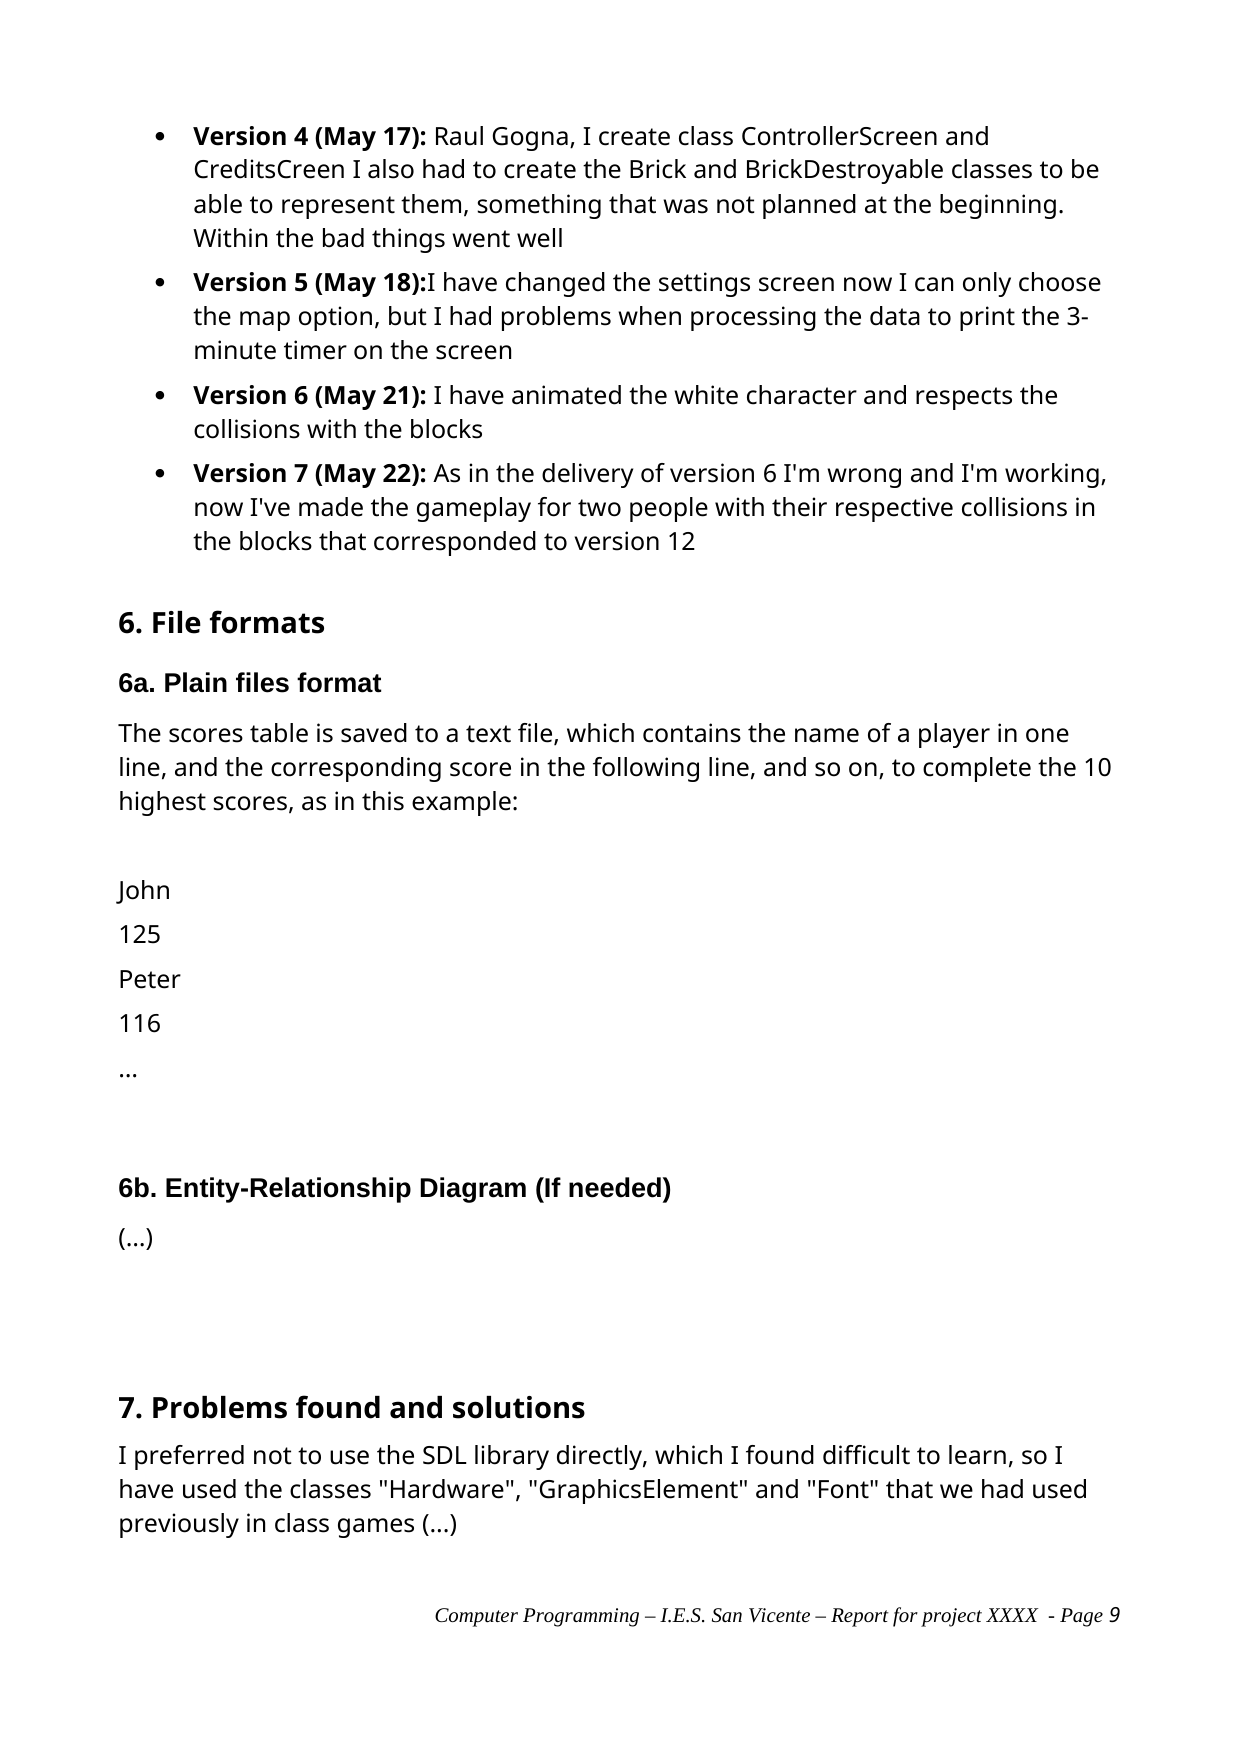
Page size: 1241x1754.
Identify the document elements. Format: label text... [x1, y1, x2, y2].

text I preferred not to use the SDL library directly, which I found difficult to learn, so I have used the classes "Hardware", "GraphicsElement" and "Font" that we had used previously in class games (...) [118, 1437, 1122, 1539]
list Version 7 (May 22): As in the delivery of version 6 I'm wrong and I'm working, now I've made the gameplay for two people with their respective collisions in the blocks that corresponded to version 12 [156, 456, 1122, 558]
subtitle 7. Problems found and solutions [118, 1387, 1122, 1427]
list Version 6 (May 21): I have animated the white character and respects the collisions with the blocks [156, 377, 1122, 446]
text John [118, 872, 1122, 906]
text (…) [118, 1220, 1122, 1254]
subtitle 6b. Entity-Relationship Diagram (If needed) [118, 1172, 1122, 1203]
text … [118, 1050, 1122, 1084]
subtitle 6. File formats [118, 603, 1122, 642]
text 125 [118, 917, 1122, 951]
text Peter [118, 961, 1122, 995]
list Version 4 (May 17): Raul Gogna, I create class ControllerScreen and CreditsCreen I also had to create the Brick and BrickDestroyable classes to be able to represent them, something that was not planned at the beginning. Within the bad things went well [156, 118, 1122, 254]
text 116 [118, 1006, 1122, 1040]
list Version 5 (May 18):I have changed the settings screen now I can only choose the map option, but I had problems when processing the data to print the 3-minute timer on the screen [156, 265, 1122, 367]
text The scores table is saved to a text file, which contains the name of a player in one line, and the corresponding score in the following line, and so on, to complete the 10 highest scores, as in this example: [118, 715, 1122, 817]
subtitle 6a. Plain files format [118, 667, 1122, 698]
